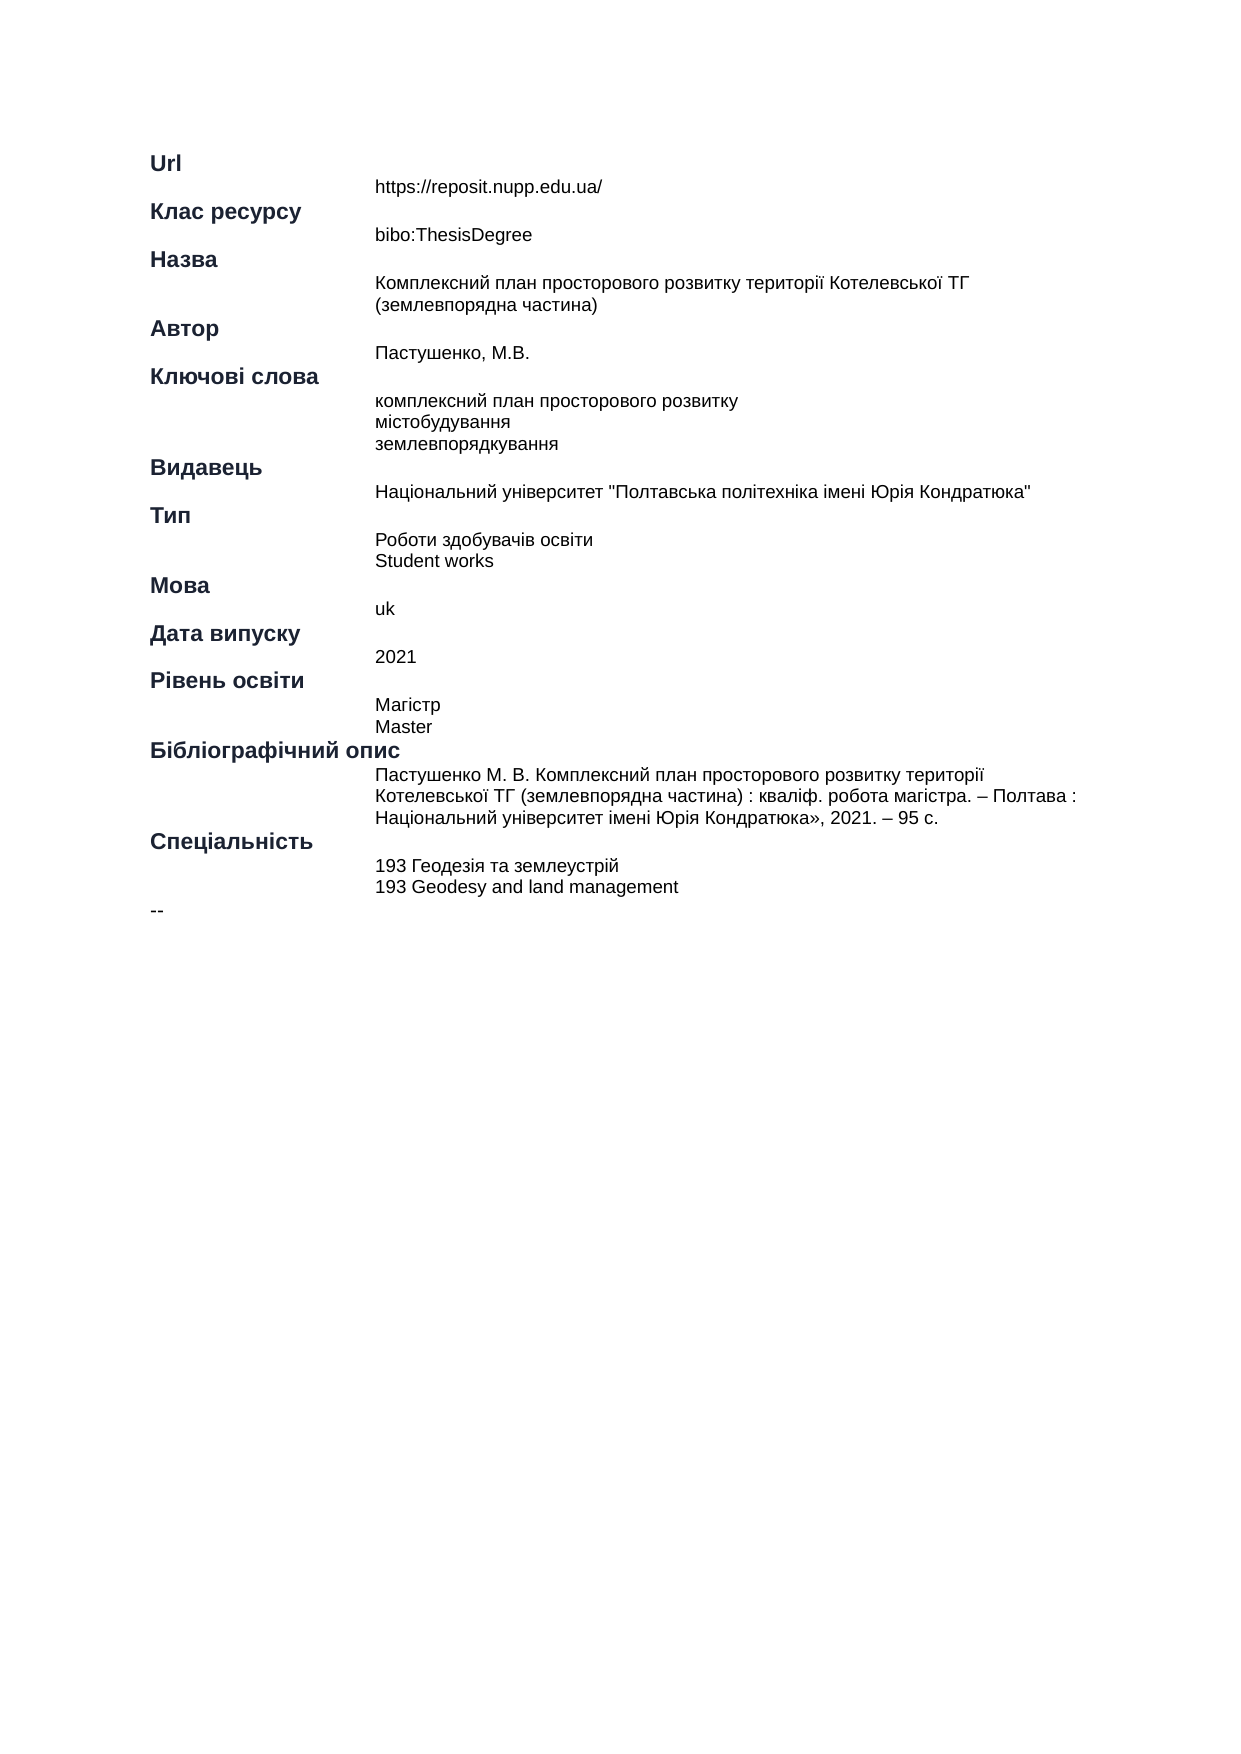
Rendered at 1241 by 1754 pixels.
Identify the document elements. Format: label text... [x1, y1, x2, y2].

text Назва [150, 246, 1090, 272]
text Клас ресурсу [150, 198, 1090, 224]
text 193 Геодезія та землеустрій [375, 854, 1090, 876]
text 2021 [375, 646, 1090, 667]
text Student works [375, 550, 1090, 572]
text комплексний план просторового розвитку [375, 389, 1090, 411]
text Бібліографічний опис [150, 737, 1090, 763]
text https://reposit.nupp.edu.ua/ [375, 176, 1090, 198]
text Master [375, 715, 1090, 737]
text Мова [150, 572, 1090, 598]
text Ключові слова [150, 363, 1090, 389]
text Видавець [150, 454, 1090, 481]
text містобудування [375, 411, 1090, 433]
text Комплексний план просторового розвитку території Котелевської ТГ (землевпорядна частина) [375, 272, 1090, 315]
text uk [375, 598, 1090, 619]
text Пастушенко, М.В. [375, 342, 1090, 363]
text bibo:ThesisDegree [375, 224, 1090, 246]
text Рівень освіти [150, 667, 1090, 694]
text землевпорядкування [375, 433, 1090, 454]
text Роботи здобувачів освіти [375, 528, 1090, 550]
text Пастушенко М. В. Комплексний план просторового розвитку території Котелевської ТГ (землевпорядна частина) : кваліф. робота магістра. – Полтава : Національний університет імені Юрія Кондратюка», 2021. – 95 с. [375, 763, 1090, 828]
text Спеціальність [150, 828, 1090, 854]
text Url [150, 150, 1090, 176]
text Тип [150, 502, 1090, 528]
text 193 Geodesy and land management [375, 876, 1090, 897]
text Національний університет "Полтавська політехніка імені Юрія Кондратюка" [375, 481, 1090, 502]
text -- [150, 897, 1090, 921]
text Автор [150, 315, 1090, 342]
text Дата випуску [150, 619, 1090, 646]
text Магістр [375, 694, 1090, 715]
